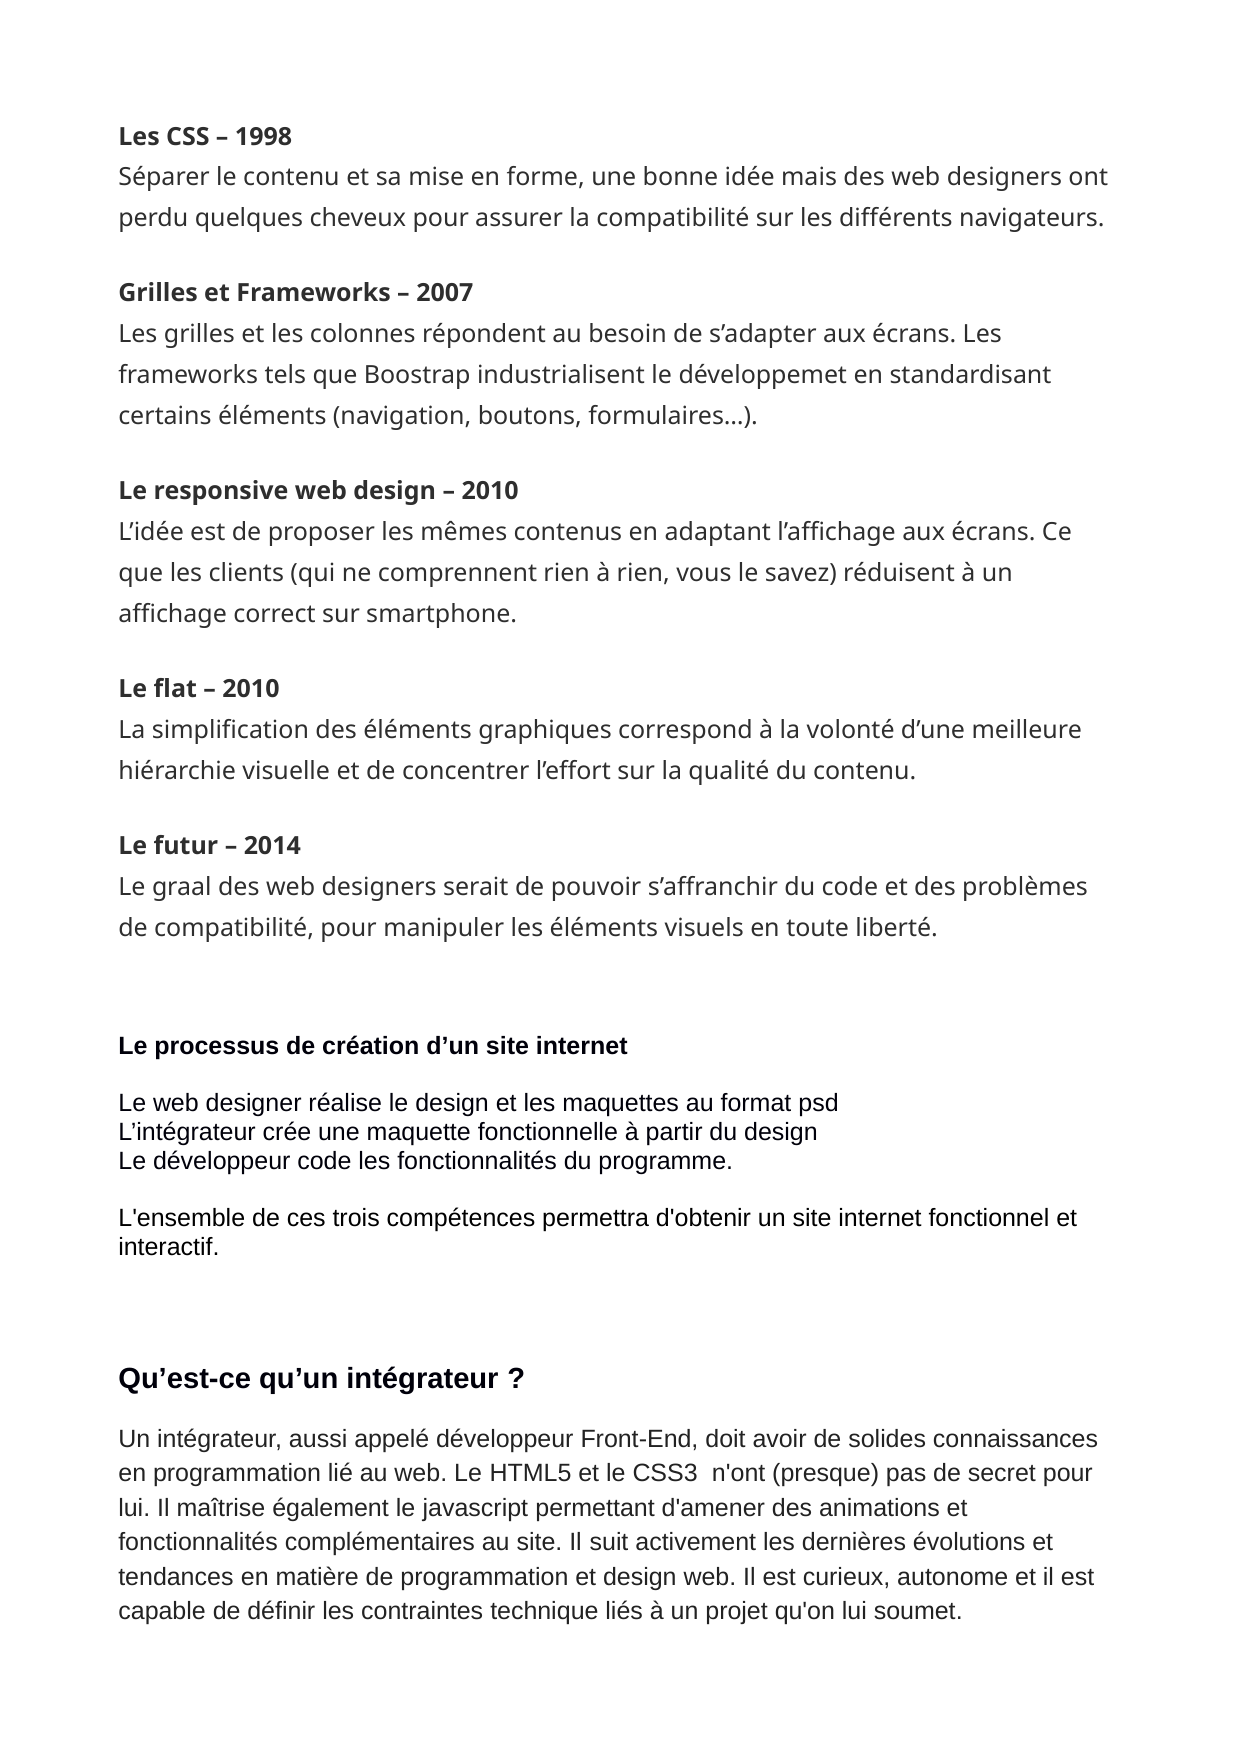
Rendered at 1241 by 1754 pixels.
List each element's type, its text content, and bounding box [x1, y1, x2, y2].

text Qu’est-ce qu’un intégrateur ? [118, 1361, 1122, 1395]
text Le responsive web design – 2010 L’idée est de proposer les mêmes contenus en adaptant l’affichage aux écrans. Ce que les clients (qui ne comprennent rien à rien, vous le savez) réduisent à un affichage correct sur smartphone. [118, 473, 1122, 629]
text Le développeur code les fonctionnalités du programme. [118, 1146, 1122, 1174]
text Les CSS – 1998 Séparer le contenu et sa mise en forme, une bonne idée mais des web designers ont perdu quelques cheveux pour assurer la compatibilité sur les différents navigateurs. [118, 118, 1122, 234]
text Le processus de création d’un site internet [118, 1031, 1122, 1059]
text Le futur – 2014 Le graal des web designers serait de pouvoir s’affranchir du code et des problèmes de compatibilité, pour manipuler les éléments visuels en toute liberté. [118, 828, 1122, 943]
text Les grilles et les colonnes répondent au besoin de s’adapter aux écrans. Les frameworks tels que Boostrap industrialisent le développemet en standardisant certains éléments (navigation, boutons, formulaires…). [118, 316, 1122, 432]
text L'ensemble de ces trois compétences permettra d'obtenir un site internet fonctionnel et interactif. [118, 1203, 1122, 1261]
text Grilles et Frameworks – 2007 [118, 275, 1122, 309]
text L’intégrateur crée une maquette fonctionnelle à partir du design [118, 1117, 1122, 1146]
text Le flat – 2010 La simplification des éléments graphiques correspond à la volonté d’une meilleure hiérarchie visuelle et de concentrer l’effort sur la qualité du contenu. [118, 671, 1122, 786]
text Un intégrateur, aussi appelé développeur Front-End, doit avoir de solides connaissances en programmation lié au web. Le HTML5 et le CSS3 n'ont (presque) pas de secret pour lui. Il maîtrise également le javascript permettant d'amener des animations et fonctionnalités complémentaires au site. Il suit activement les dernières évolutions et tendances en matière de programmation et design web. Il est curieux, autonome et il est capable de définir les contraintes technique liés à un projet qu'on lui soumet. [118, 1423, 1122, 1625]
text Le web designer réalise le design et les maquettes au format psd [118, 1088, 1122, 1117]
